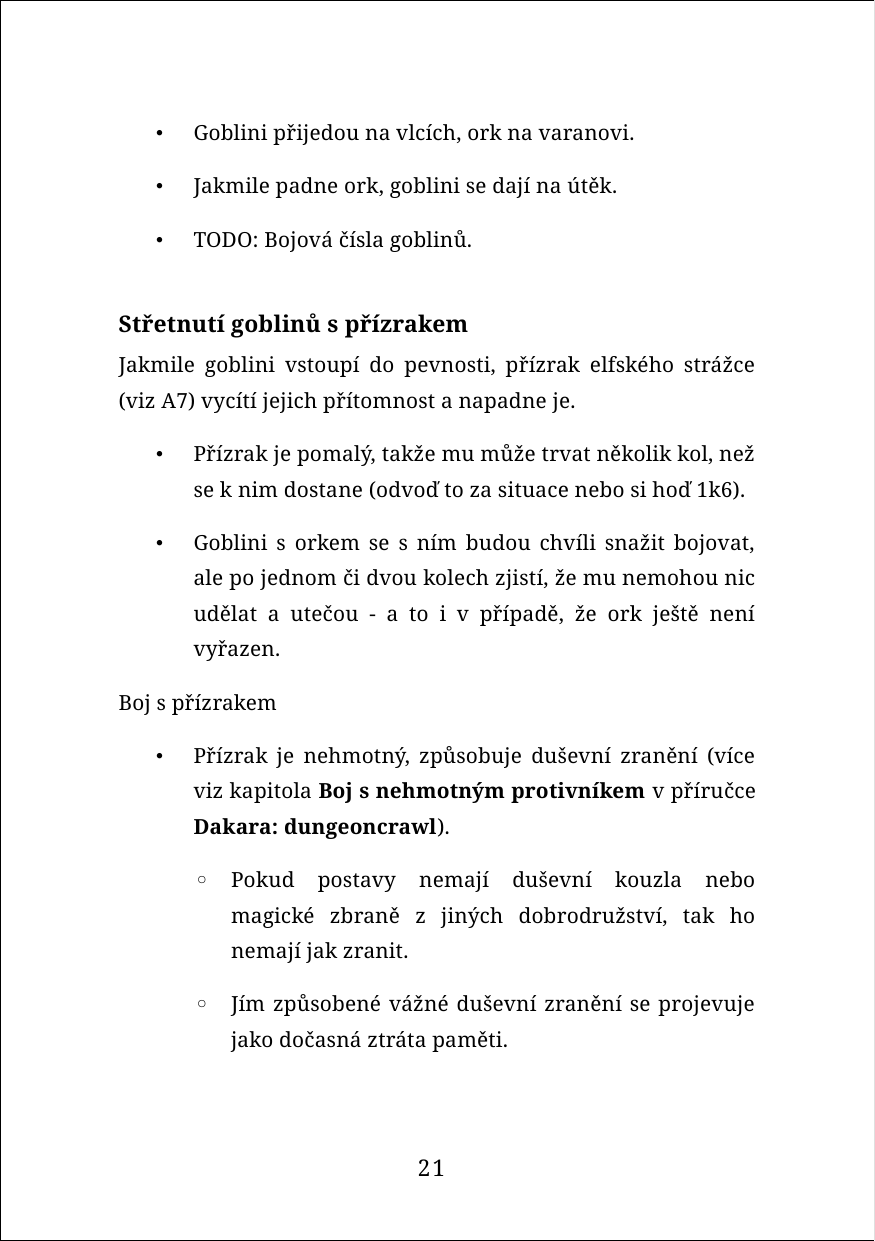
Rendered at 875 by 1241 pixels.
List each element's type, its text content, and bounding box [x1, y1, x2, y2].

list Goblini s orkem se s ním budou chvíli snažit bojovat, ale po jednom či dvou kolech zjistí, že mu nemohou nic udělat a utečou - a to i v případě, že ork ještě není vyřazen. [156, 528, 756, 663]
list Jakmile padne ork, goblini se dají na útěk. [156, 171, 756, 200]
list Pokud postavy nemají duševní kouzla nebo magické zbraně z jiných dobrodružství, tak ho nemají jak zranit. [193, 865, 756, 965]
list Přízrak je nehmotný, způsobuje duševní zranění (více viz kapitola Boj s nehmotným protivníkem v příručce Dakara: dungeoncrawl). [156, 741, 756, 841]
list TODO: Bojová čísla goblinů. [156, 225, 756, 253]
text Jakmile goblini vstoupí do pevnosti, přízrak elfského strážce (viz A7) vycítí jejich přítomnost a napadne je. [118, 351, 756, 414]
list Goblini přijedou na vlcích, ork na varanovi. [156, 118, 756, 147]
list Přízrak je pomalý, takže mu může trvat několik kol, než se k nim dostane (odvoď to za situace nebo si hoď 1k6). [156, 439, 756, 503]
list Jím způsobené vážné duševní zranění se projevuje jako dočasná ztráta paměti. [193, 989, 756, 1053]
subtitle Střetnutí goblinů s přízrakem [118, 307, 756, 339]
text Boj s přízrakem [118, 688, 756, 716]
